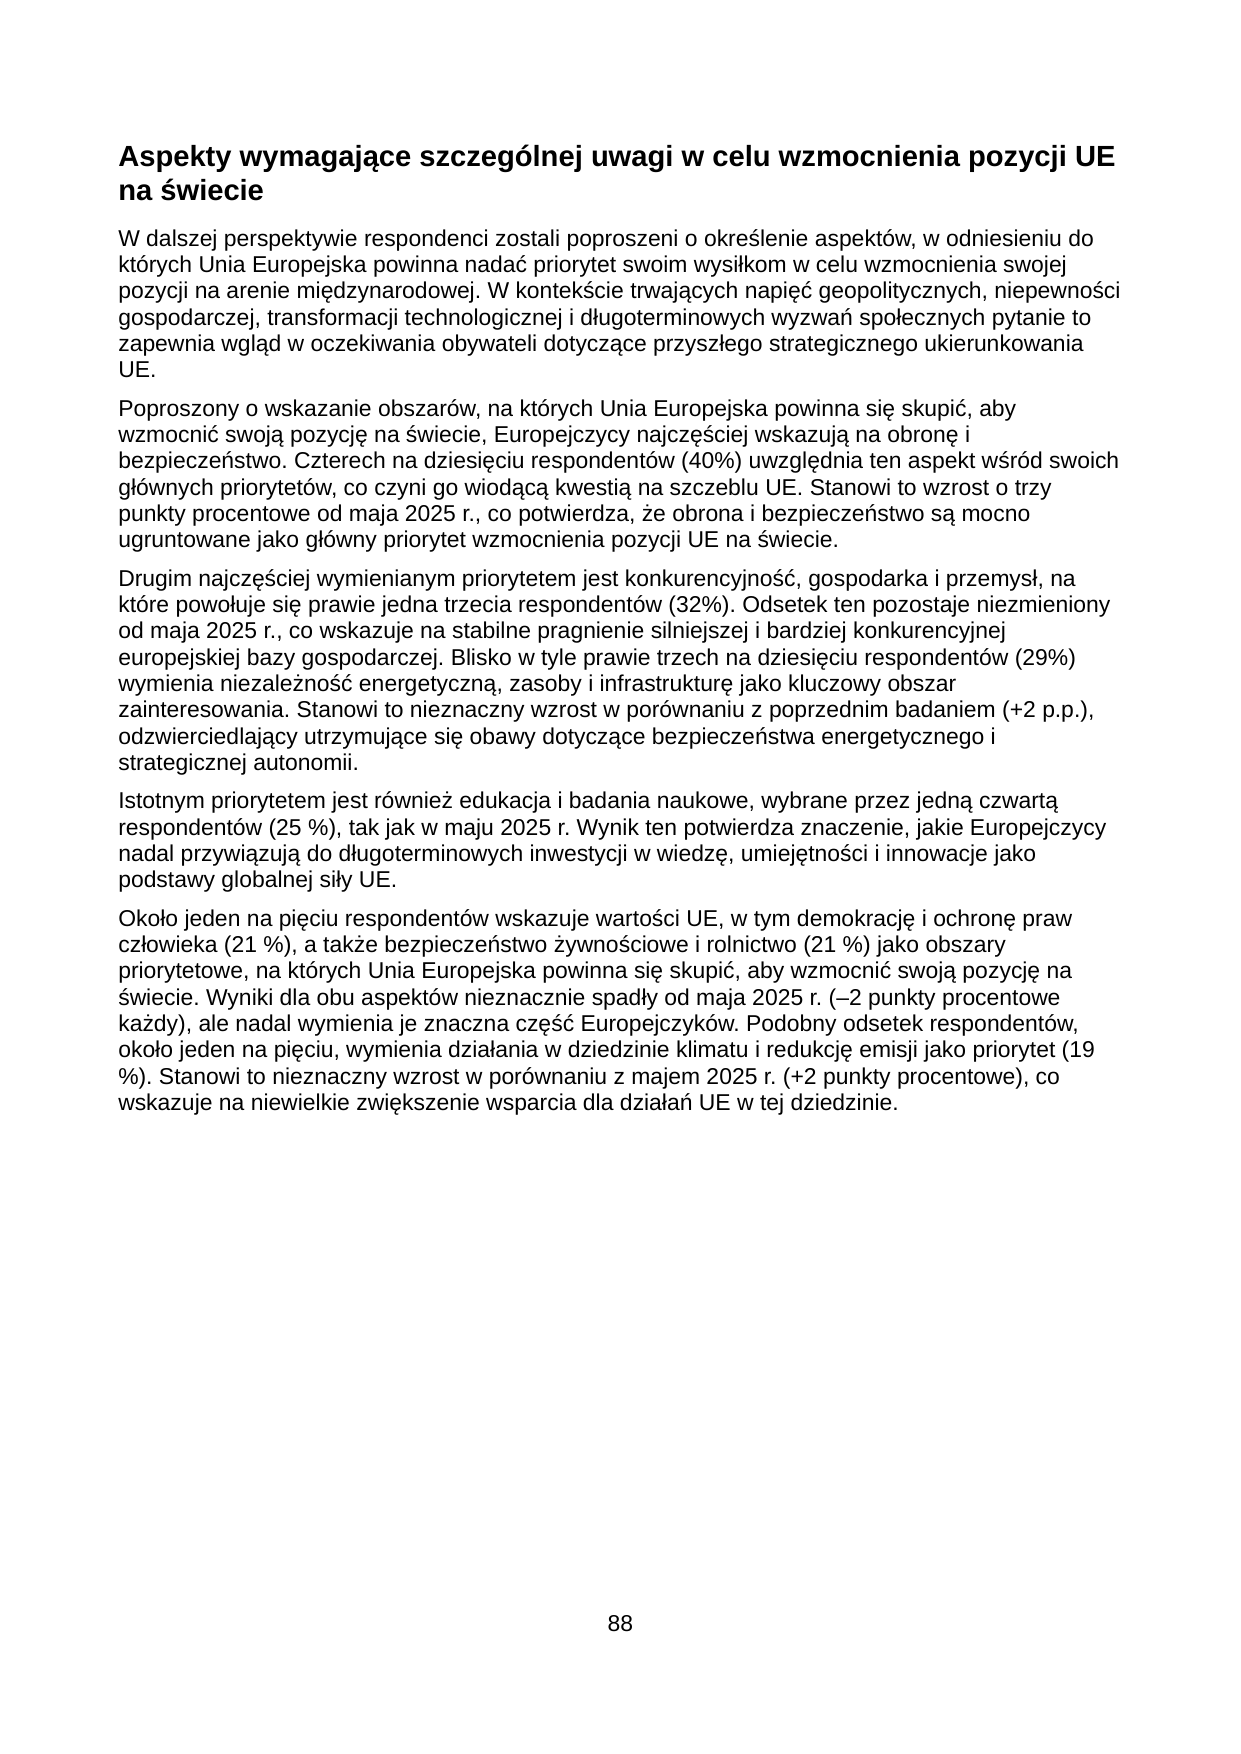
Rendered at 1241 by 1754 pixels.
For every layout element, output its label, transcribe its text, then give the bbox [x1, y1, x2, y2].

text Drugim najczęściej wymienianym priorytetem jest konkurencyjność, gospodarka i przemysł, na które powołuje się prawie jedna trzecia respondentów (32%). Odsetek ten pozostaje niezmieniony od maja 2025 r., co wskazuje na stabilne pragnienie silniejszej i bardziej konkurencyjnej europejskiej bazy gospodarczej. Blisko w tyle prawie trzech na dziesięciu respondentów (29%) wymienia niezależność energetyczną, zasoby i infrastrukturę jako kluczowy obszar zainteresowania. Stanowi to nieznaczny wzrost w porównaniu z poprzednim badaniem (+2 p.p.), odzwierciedlający utrzymujące się obawy dotyczące bezpieczeństwa energetycznego i strategicznej autonomii. [118, 564, 1122, 775]
text W dalszej perspektywie respondenci zostali poproszeni o określenie aspektów, w odniesieniu do których Unia Europejska powinna nadać priorytet swoim wysiłkom w celu wzmocnienia swojej pozycji na arenie międzynarodowej. W kontekście trwających napięć geopolitycznych, niepewności gospodarczej, transformacji technologicznej i długoterminowych wyzwań społecznych pytanie to zapewnia wgląd w oczekiwania obywateli dotyczące przyszłego strategicznego ukierunkowania UE. [118, 224, 1122, 383]
subtitle Aspekty wymagające szczególnej uwagi w celu wzmocnienia pozycji UE na świecie [118, 139, 1122, 206]
text Poproszony o wskazanie obszarów, na których Unia Europejska powinna się skupić, aby wzmocnić swoją pozycję na świecie, Europejczycy najczęściej wskazują na obronę i bezpieczeństwo. Czterech na dziesięciu respondentów (40%) uwzględnia ten aspekt wśród swoich głównych priorytetów, co czyni go wiodącą kwestią na szczeblu UE. Stanowi to wzrost o trzy punkty procentowe od maja 2025 r., co potwierdza, że obrona i bezpieczeństwo są mocno ugruntowane jako główny priorytet wzmocnienia pozycji UE na świecie. [118, 394, 1122, 553]
text Istotnym priorytetem jest również edukacja i badania naukowe, wybrane przez jedną czwartą respondentów (25 %), tak jak w maju 2025 r. Wynik ten potwierdza znaczenie, jakie Europejczycy nadal przywiązują do długoterminowych inwestycji w wiedzę, umiejętności i innowacje jako podstawy globalnej siły UE. [118, 787, 1122, 893]
text Około jeden na pięciu respondentów wskazuje wartości UE, w tym demokrację i ochronę praw człowieka (21 %), a także bezpieczeństwo żywnościowe i rolnictwo (21 %) jako obszary priorytetowe, na których Unia Europejska powinna się skupić, aby wzmocnić swoją pozycję na świecie. Wyniki dla obu aspektów nieznacznie spadły od maja 2025 r. (–2 punkty procentowe każdy), ale nadal wymienia je znaczna część Europejczyków. Podobny odsetek respondentów, około jeden na pięciu, wymienia działania w dziedzinie klimatu i redukcję emisji jako priorytet (19 %). Stanowi to nieznaczny wzrost w porównaniu z majem 2025 r. (+2 punkty procentowe), co wskazuje na niewielkie zwiększenie wsparcia dla działań UE w tej dziedzinie. [118, 904, 1122, 1115]
